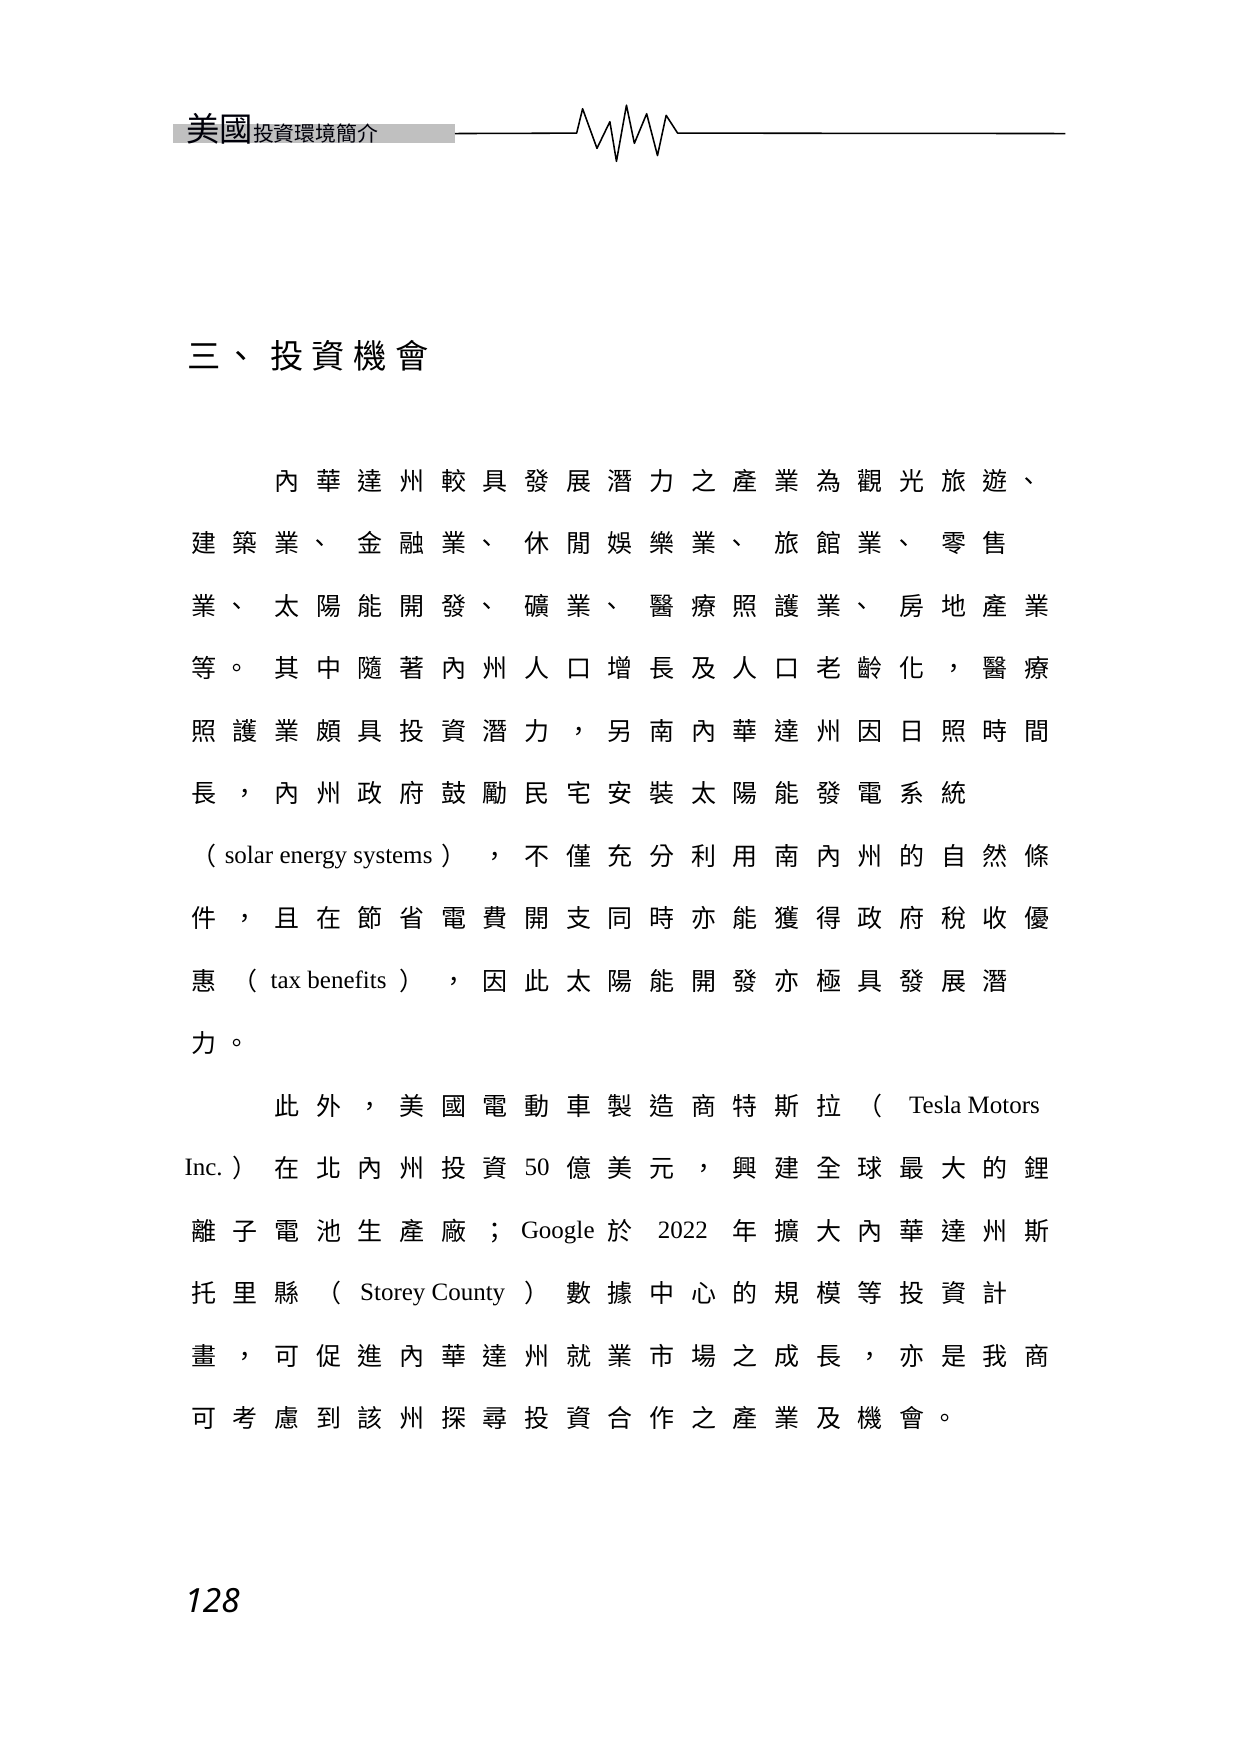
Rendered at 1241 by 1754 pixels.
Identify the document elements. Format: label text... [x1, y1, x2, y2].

text 三、投資機會 [183, 313, 1058, 375]
text 此外，美國電動車製造商特斯拉（Tesla Motors Inc.）在北內州投資50億美元，興建全球最大的鋰離子電池生產廠；Google於2022年擴大內華達州斯托里縣（Storey County）數據中心的規模等投資計畫，可促進內華達州就業市場之成長，亦是我商可考慮到該州探尋投資合作之產業及機會。 [183, 1063, 1058, 1438]
text 內華達州較具發展潛力之產業為觀光旅遊、建築業、金融業、休閒娛樂業、旅館業、零售業、太陽能開發、礦業、醫療照護業、房地產業等。其中隨著內州人口增長及人口老齡化，醫療照護業頗具投資潛力，另南內華達州因日照時間長，內州政府鼓勵民宅安裝太陽能發電系統（solar energy systems），不僅充分利用南內州的自然條件，且在節省電費開支同時亦能獲得政府稅收優惠（tax benefits），因此太陽能開發亦極具發展潛力。 [183, 438, 1058, 1063]
